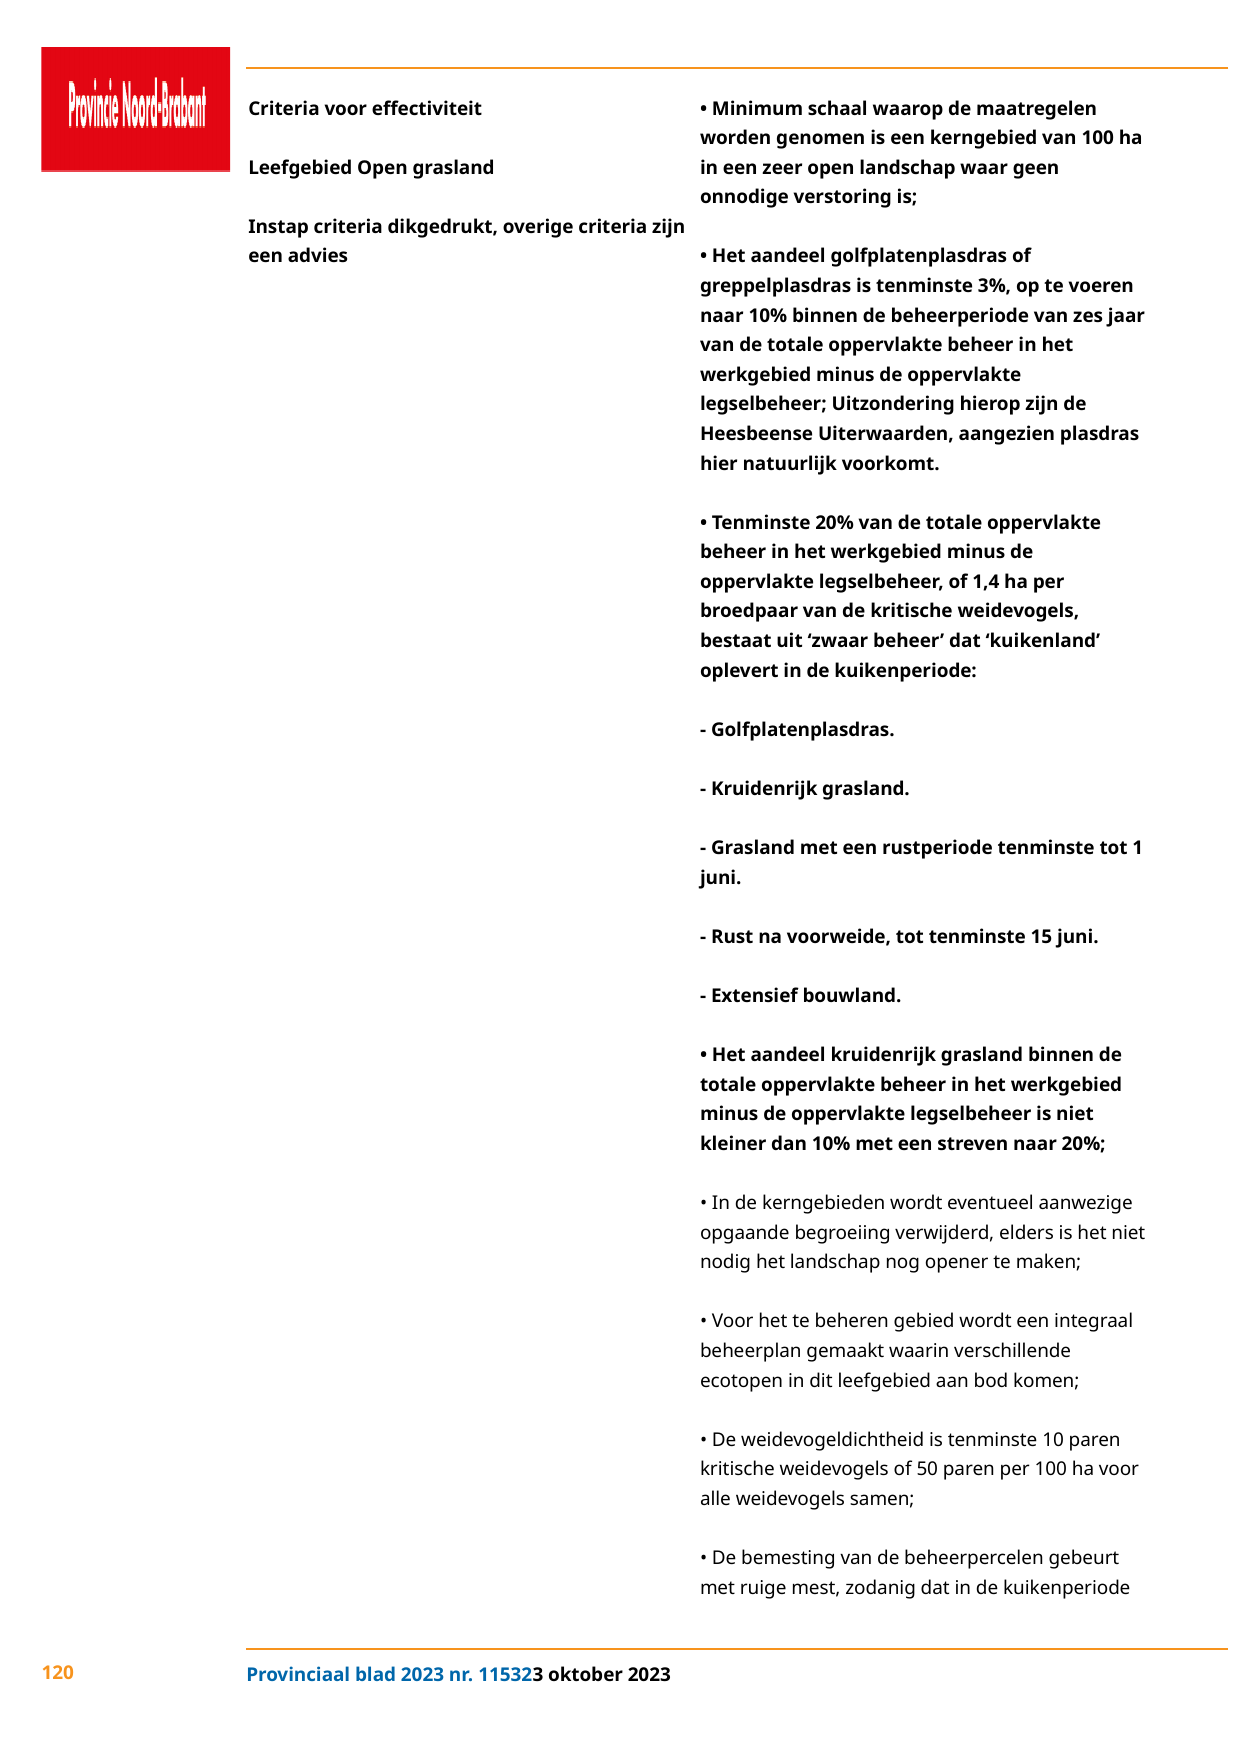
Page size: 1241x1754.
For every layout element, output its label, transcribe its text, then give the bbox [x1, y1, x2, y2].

table_cell Criteria voor effectiviteit Leefgebied Open grasland Instap criteria dikgedrukt, overige criteria zijn een advies [248, 95, 700, 1600]
table_cell • Minimum schaal waarop de maatregelen worden genomen is een kerngebied van 100 ha in een zeer open landschap waar geen onnodige verstoring is; • Het aandeel golfplatenplasdras of greppelplasdras is tenminste 3%, op te voeren naar 10% binnen de beheerperiode van zes jaar van de totale oppervlakte beheer in het werkgebied minus de oppervlakte legselbeheer; Uitzondering hierop zijn de Heesbeense Uiterwaarden, aangezien plasdras hier natuurlijk voorkomt. • Tenminste 20% van de totale oppervlakte beheer in het werkgebied minus de oppervlakte legselbeheer, of 1,4 ha per broedpaar van de kritische weidevogels, bestaat uit ‘zwaar beheer’ dat ‘kuikenland’ oplevert in de kuikenperiode: - Golfplatenplasdras. - Kruidenrijk grasland. - Grasland met een rustperiode tenminste tot 1 juni. - Rust na voorweide, tot tenminste 15 juni. - Extensief bouwland. • Het aandeel kruidenrijk grasland binnen de totale oppervlakte beheer in het werkgebied minus de oppervlakte legselbeheer is niet kleiner dan 10% met een streven naar 20%; • In de kerngebieden wordt eventueel aanwezige opgaande begroeiing verwijderd, elders is het niet nodig het landschap nog opener te maken; • Voor het te beheren gebied wordt een integraal beheerplan gemaakt waarin verschillende ecotopen in dit leefgebied aan bod komen; • De weidevogeldichtheid is tenminste 10 paren kritische weidevogels of 50 paren per 100 ha voor alle weidevogels samen; • De bemesting van de beheerpercelen gebeurt met ruige mest, zodanig dat in de kuikenperiode [700, 95, 1152, 1600]
picture [41, 47, 231, 172]
